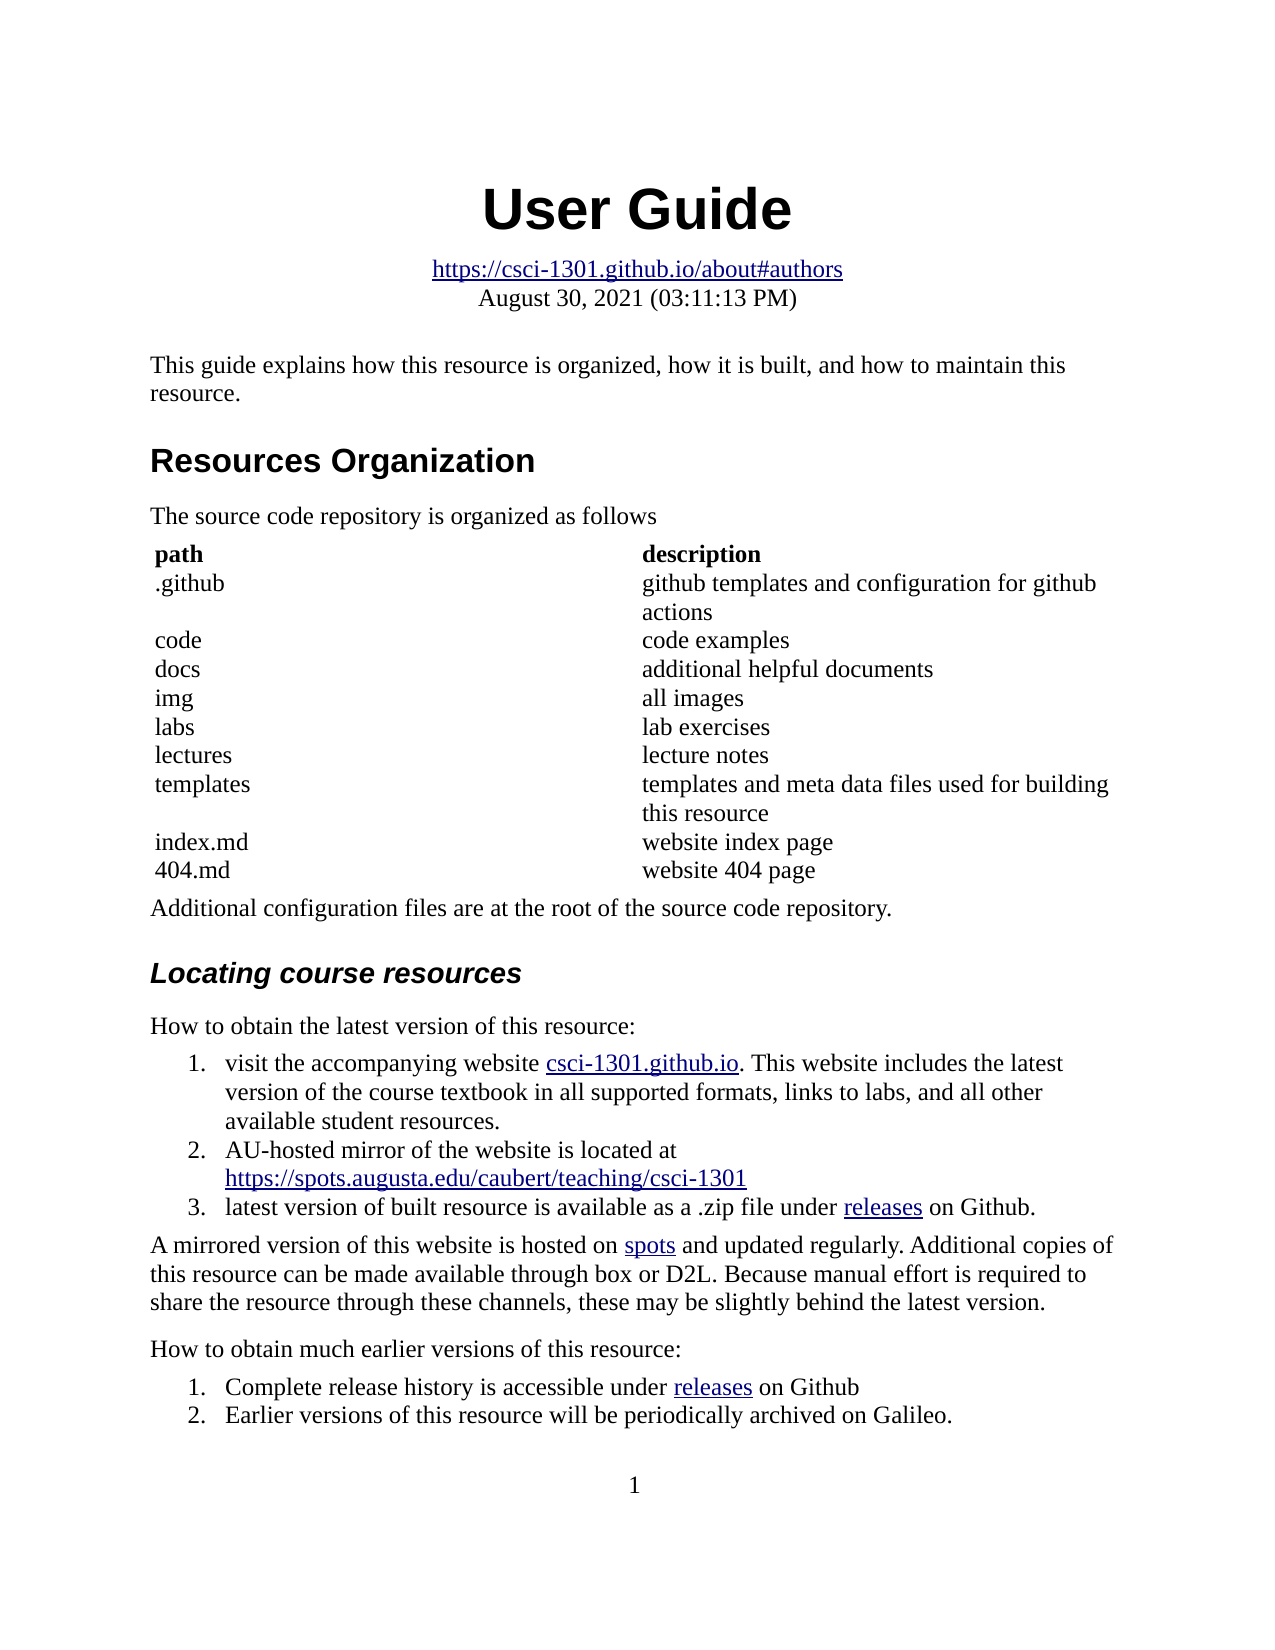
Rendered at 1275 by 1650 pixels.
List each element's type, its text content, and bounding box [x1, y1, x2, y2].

text This guide explains how this resource is organized, how it is built, and how to maintain this resource. [150, 350, 1125, 407]
text How to obtain the latest version of this resource: [150, 1011, 1125, 1039]
table_cell templates and meta data files used for building this resource [638, 769, 1125, 827]
table_cell additional helpful documents [638, 654, 1125, 683]
table_header description [638, 539, 1125, 568]
list Earlier versions of this resource will be periodically archived on Galileo. [187, 1401, 1125, 1429]
table_cell labs [150, 712, 637, 740]
table_cell docs [150, 654, 637, 683]
text How to obtain much earlier versions of this resource: [150, 1334, 1125, 1363]
table_header path [150, 539, 637, 568]
table_cell code examples [638, 625, 1125, 654]
table_cell code [150, 625, 637, 654]
list Complete release history is accessible under releases on Github [187, 1372, 1125, 1401]
table_cell .github [150, 568, 637, 625]
table_cell website index page [638, 827, 1125, 855]
text August 30, 2021 (03:11:13 PM) [150, 283, 1125, 312]
text A mirrored version of this website is hosted on spots and updated regularly. Additional copies of this resource can be made available through box or D2L. Because manual effort is required to share the resource through these channels, these may be slightly behind the latest version. [150, 1230, 1125, 1316]
table_cell lectures [150, 740, 637, 769]
text The source code repository is organized as follows [150, 501, 1125, 530]
subtitle Resources Organization [150, 441, 1125, 480]
table_cell lecture notes [638, 740, 1125, 769]
list latest version of built resource is available as a .zip file under releases on Github. [187, 1192, 1125, 1221]
list AU-hosted mirror of the website is located at https://spots.augusta.edu/caubert/teaching/csci-1301 [187, 1135, 1125, 1192]
table_cell templates [150, 769, 637, 827]
subtitle Locating course resources [150, 956, 1125, 989]
title User Guide [150, 175, 1125, 242]
table_cell github templates and configuration for github actions [638, 568, 1125, 625]
table_cell index.md [150, 827, 637, 855]
table_cell img [150, 683, 637, 712]
list visit the accompanying website csci-1301.github.io. This website includes the latest version of the course textbook in all supported formats, links to labs, and all other available student resources. [187, 1048, 1125, 1135]
text https://csci-1301.github.io/about#authors [150, 254, 1125, 283]
table_cell lab exercises [638, 712, 1125, 740]
table_cell website 404 page [638, 855, 1125, 884]
table_cell 404.md [150, 855, 637, 884]
table_cell all images [638, 683, 1125, 712]
text Additional configuration files are at the root of the source code repository. [150, 893, 1125, 922]
